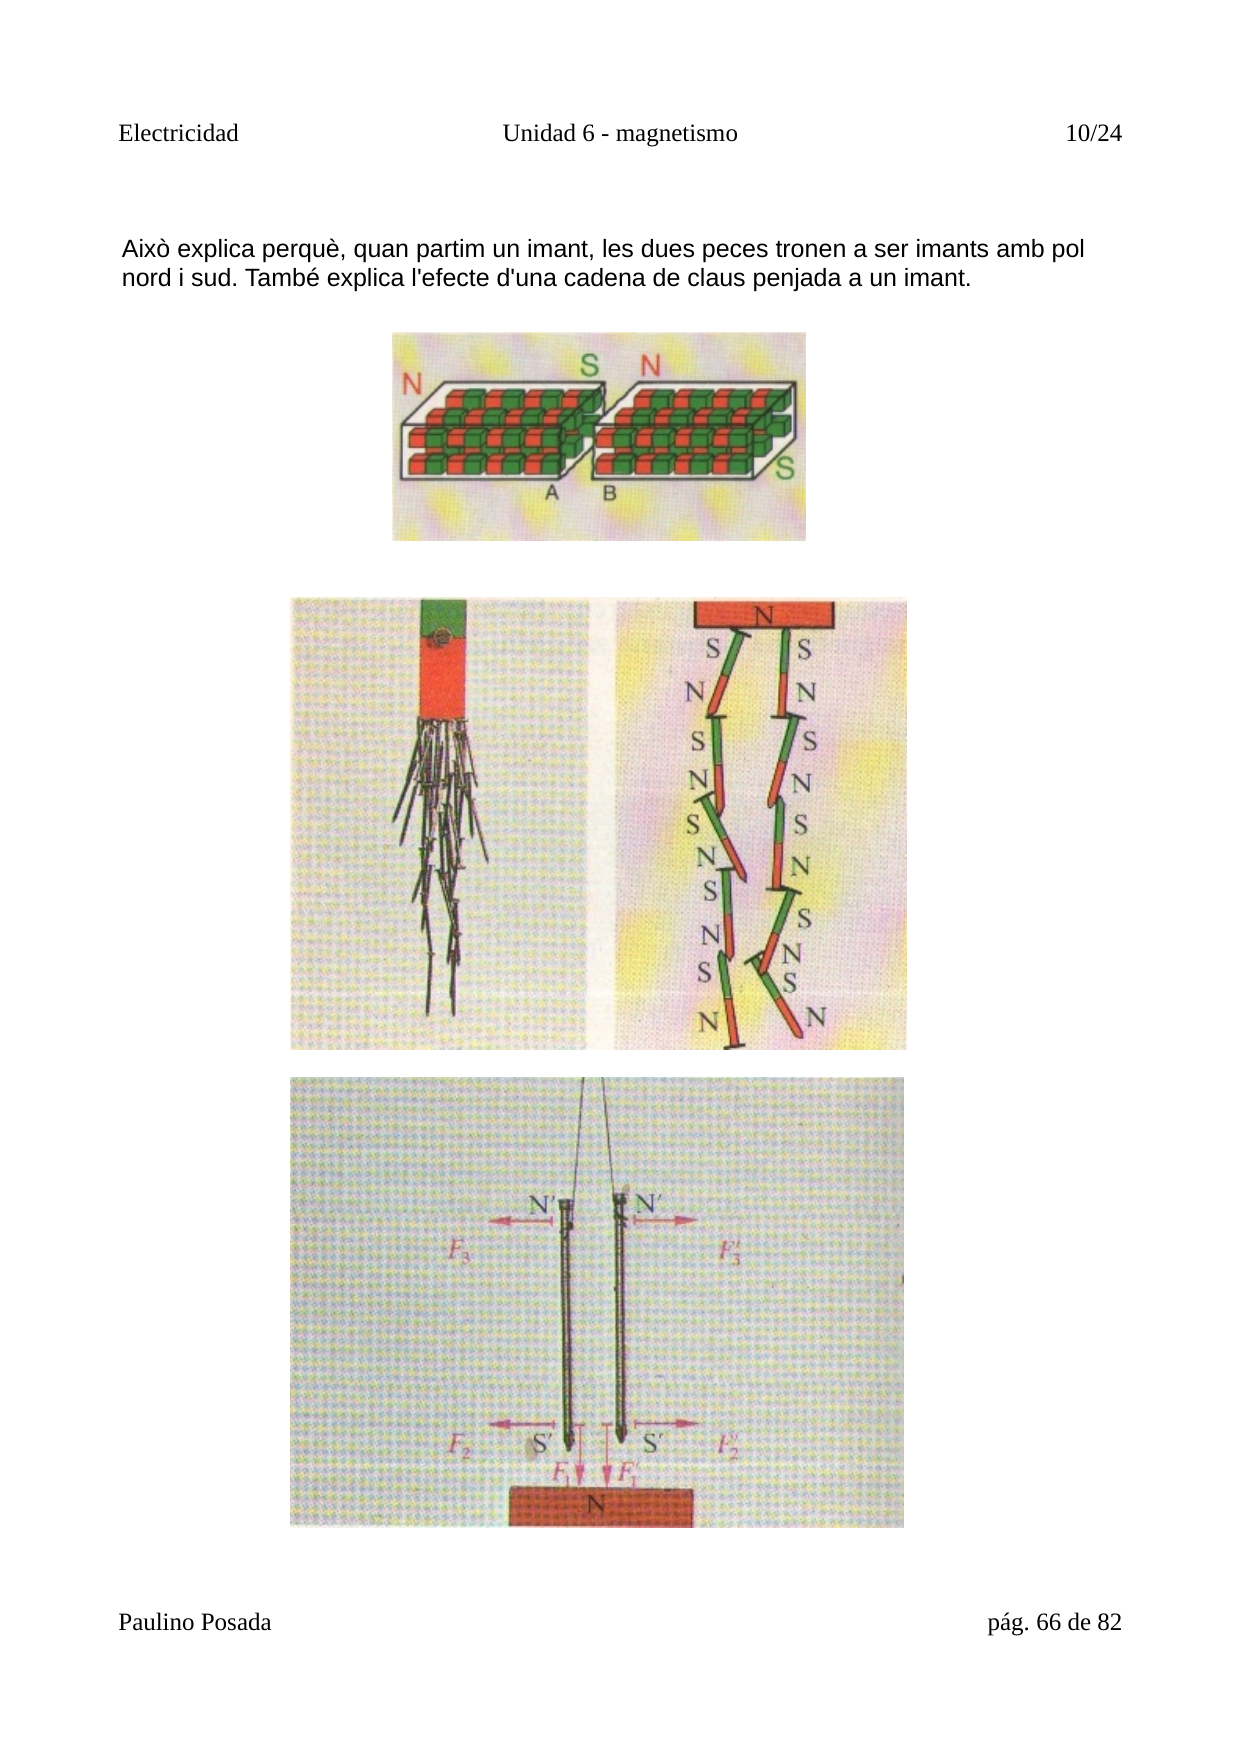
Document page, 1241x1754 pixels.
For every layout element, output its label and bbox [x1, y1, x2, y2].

picture [290, 597, 907, 1050]
picture [392, 332, 806, 541]
picture [290, 1077, 904, 1528]
